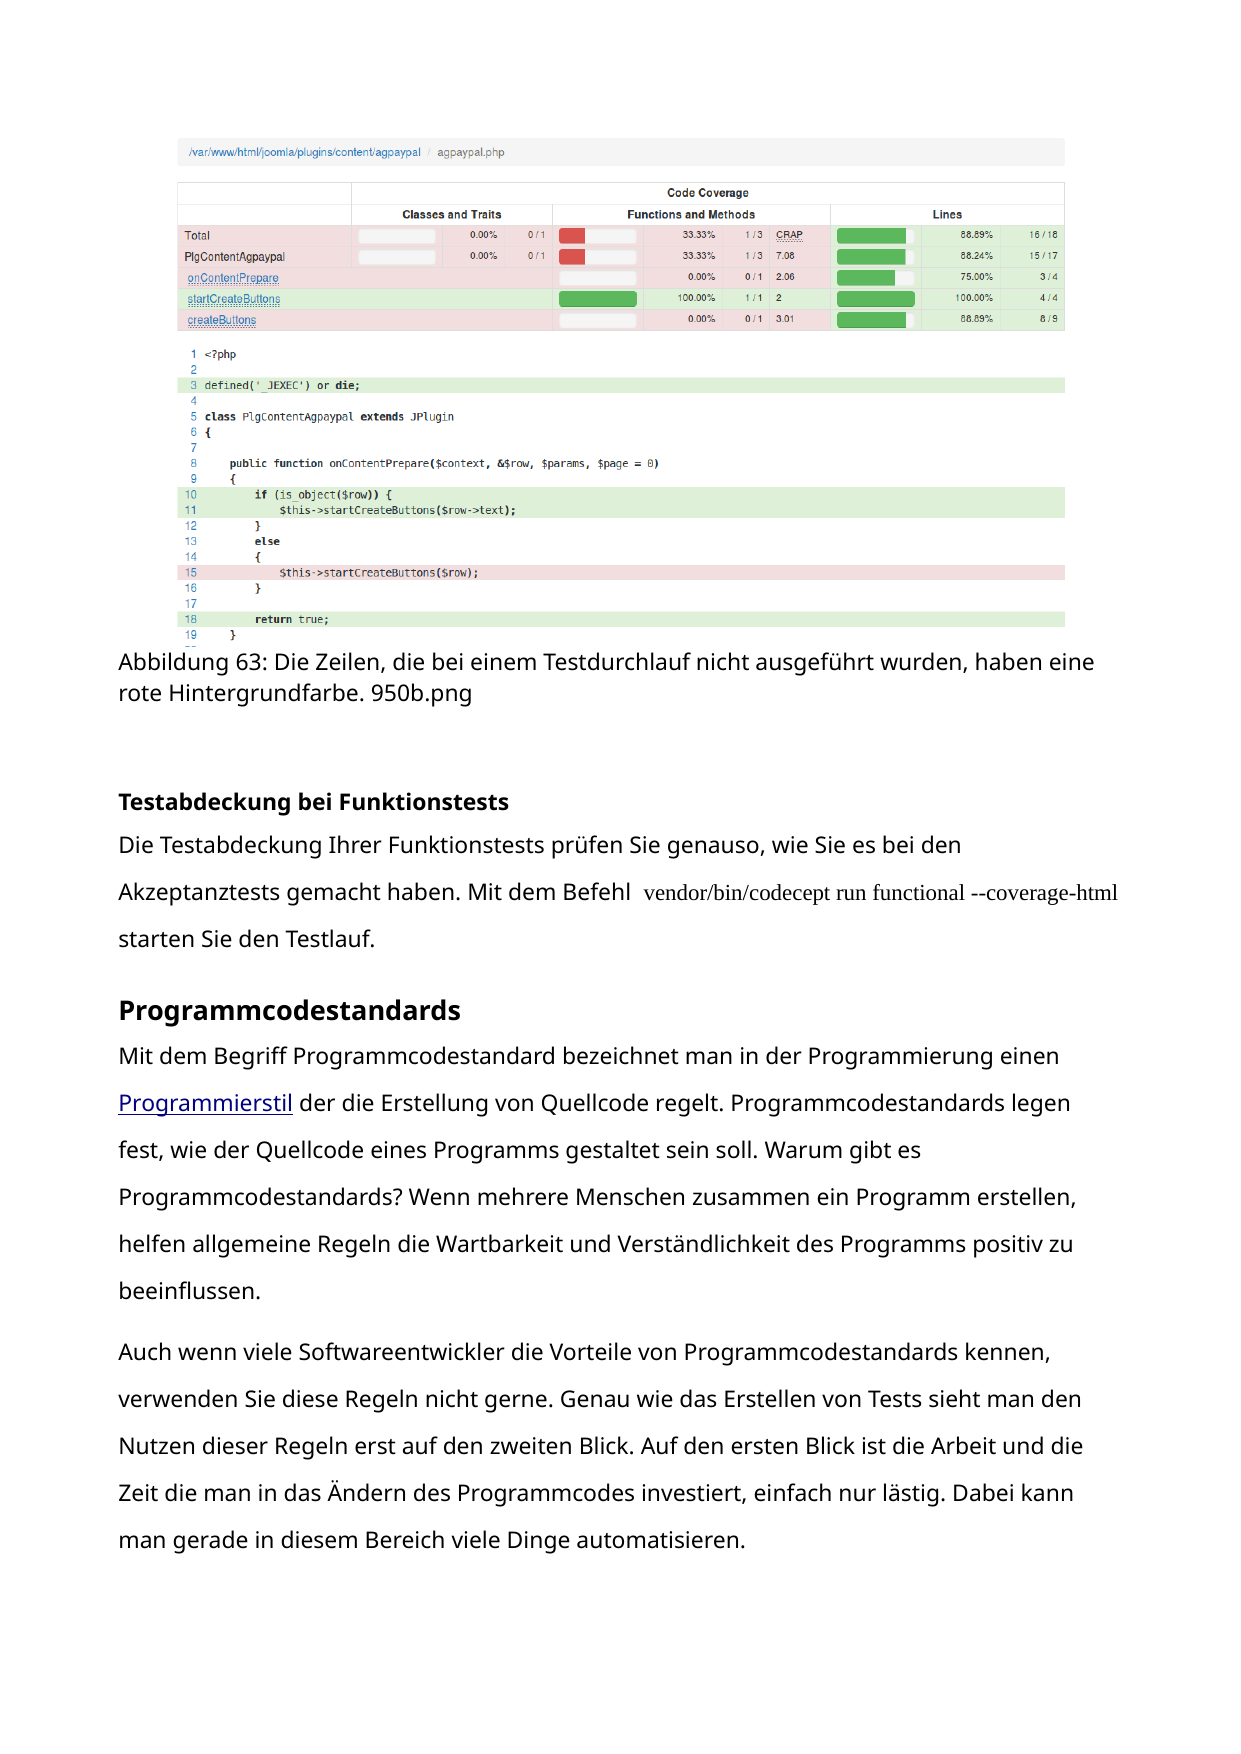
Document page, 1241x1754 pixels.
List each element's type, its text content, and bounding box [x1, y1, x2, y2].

text Mit dem Begriff Programmcodestandard bezeichnet man in der Programmierung einen Programmierstil der die Erstellung von Quellcode regelt. Programmcodestandards legen fest, wie der Quellcode eines Programms gestaltet sein soll. Warum gibt es Programmcodestandards? Wenn mehrere Menschen zusammen ein Programm erstellen, helfen allgemeine Regeln die Wartbarkeit und Verständlichkeit des Programms positiv zu beeinflussen. [118, 1040, 1122, 1306]
text Die Testabdeckung Ihrer Funktionstests prüfen Sie genauso, wie Sie es bei den Akzeptanztests gemacht haben. Mit dem Befehl vendor/bin/codecept run functional --coverage-html starten Sie den Testlauf. [118, 829, 1122, 954]
picture [118, 130, 1123, 647]
text Abbildung 63: Die Zeilen, die bei einem Testdurchlauf nicht ausgeführt wurden, haben eine rote Hintergrundfarbe. 950b.png [118, 647, 1122, 709]
subtitle Programmcodestandards [118, 991, 1122, 1028]
subtitle Testabdeckung bei Funktionstests [118, 786, 1122, 817]
text Auch wenn viele Softwareentwickler die Vorteile von Programmcodestandards kennen, verwenden Sie diese Regeln nicht gerne. Genau wie das Erstellen von Tests sieht man den Nutzen dieser Regeln erst auf den zweiten Blick. Auf den ersten Blick ist die Arbeit und die Zeit die man in das Ändern des Programmcodes investiert, einfach nur lästig. Dabei kann man gerade in diesem Bereich viele Dinge automatisieren. [118, 1336, 1122, 1555]
